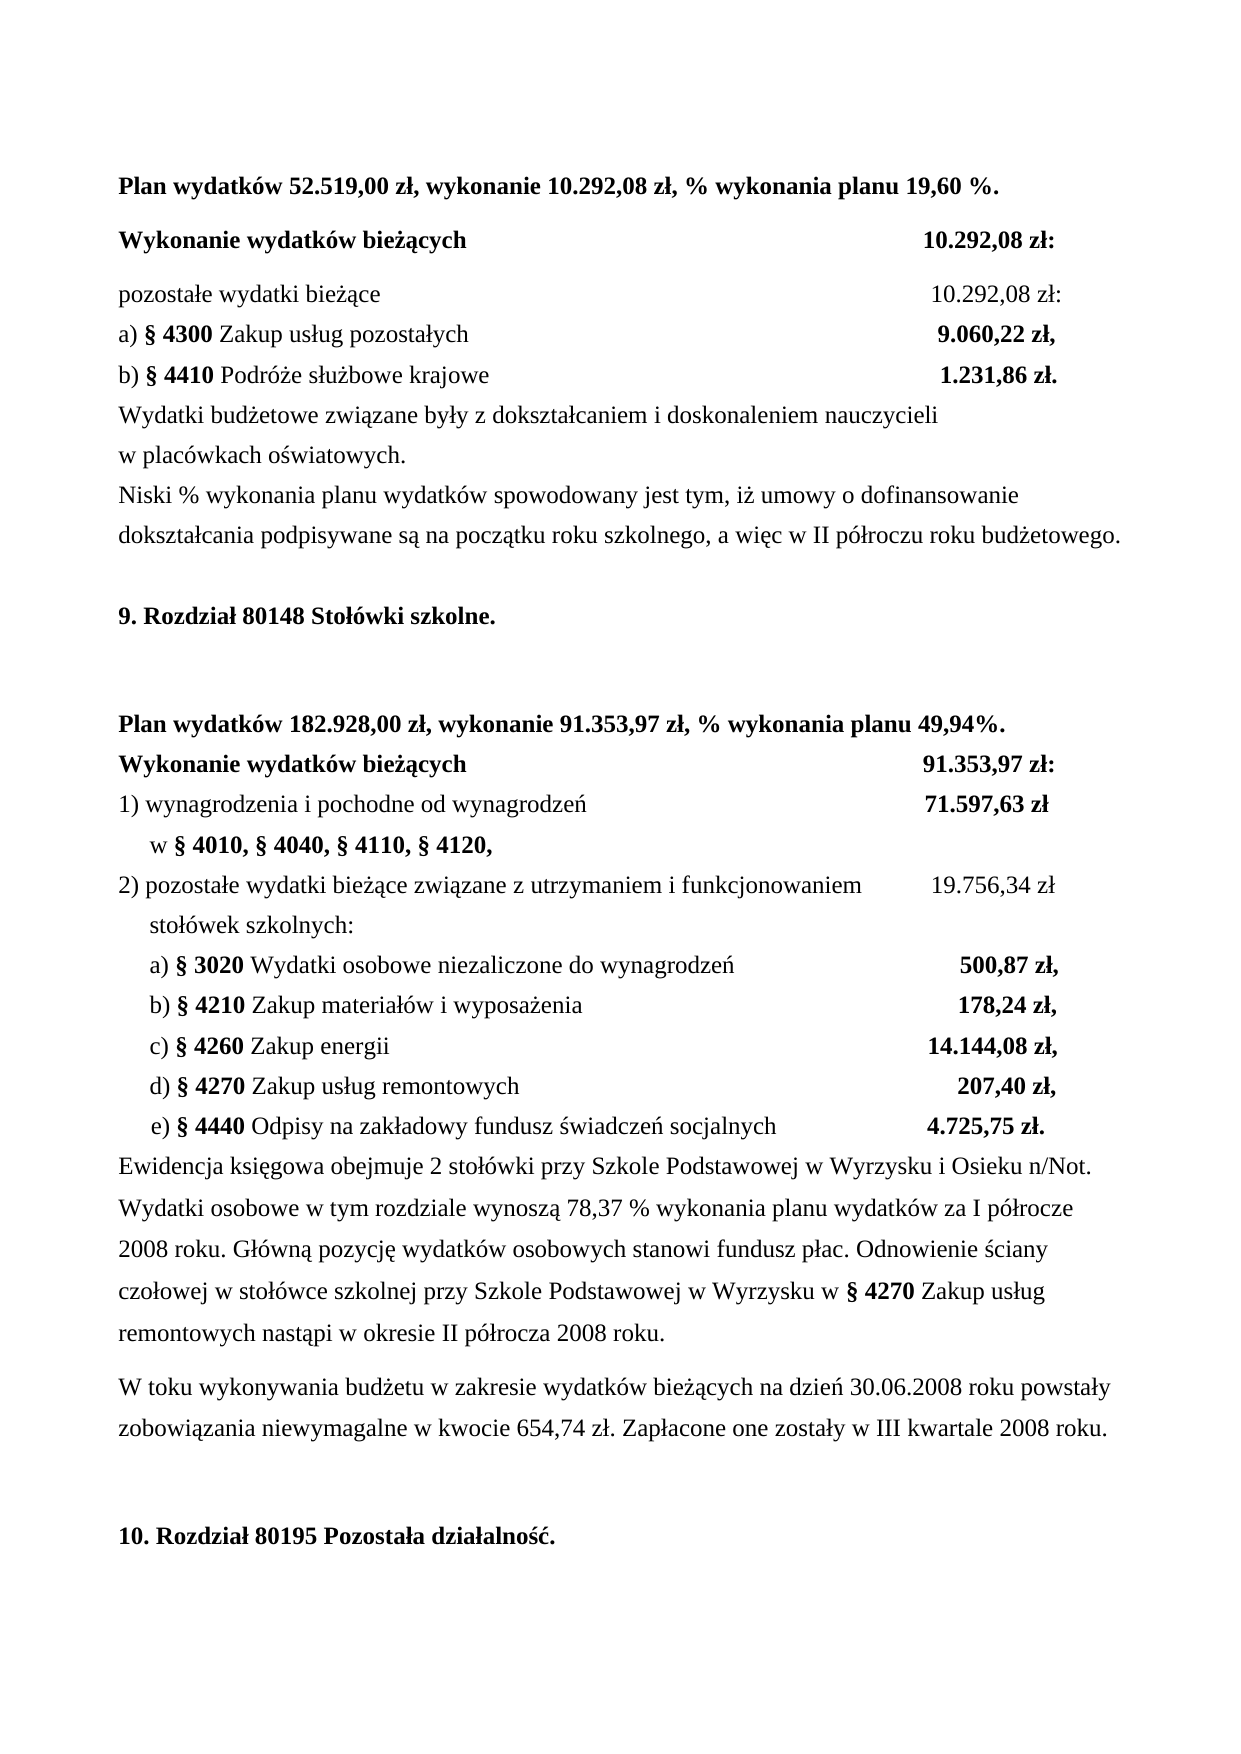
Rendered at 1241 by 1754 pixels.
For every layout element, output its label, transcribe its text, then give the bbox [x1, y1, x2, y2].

text pozostałe wydatki bieżące 10.292,08 zł: [118, 280, 1122, 308]
text 1) wynagrodzenia i pochodne od wynagrodzeń 71.597,63 zł [118, 791, 1122, 818]
text a) § 3020 Wydatki osobowe niezaliczone do wynagrodzeń 500,87 zł, [118, 951, 1122, 979]
text b) § 4210 Zakup materiałów i wyposażenia 178,24 zł, [118, 992, 1122, 1019]
text Wykonanie wydatków bieżących 91.353,97 zł: [118, 750, 1122, 778]
text Plan wydatków 182.928,00 zł, wykonanie 91.353,97 zł, % wykonania planu 49,94%. [118, 710, 1122, 738]
text stołówek szkolnych: [118, 911, 1122, 939]
text Ewidencja księgowa obejmuje 2 stołówki przy Szkole Podstawowej w Wyrzysku i Osieku n/Not. Wydatki osobowe w tym rozdziale wynoszą 78,37 % wykonania planu wydatków za I półrocze 2008 roku. Główną pozycję wydatków osobowych stanowi fundusz płac. Odnowienie ściany czołowej w stołówce szkolnej przy Szkole Podstawowej w Wyrzysku w § 4270 Zakup usług remontowych nastąpi w okresie II półrocza 2008 roku. [118, 1152, 1122, 1346]
text w § 4010, § 4040, § 4110, § 4120, [118, 831, 1122, 858]
text d) § 4270 Zakup usług remontowych 207,40 zł, [118, 1072, 1122, 1100]
text Wykonanie wydatków bieżących 10.292,08 zł: [118, 226, 1122, 254]
text c) § 4260 Zakup energii 14.144,08 zł, [118, 1032, 1122, 1059]
text e) § 4440 Odpisy na zakładowy fundusz świadczeń socjalnych 4.725,75 zł. [44, 1112, 1122, 1140]
text Plan wydatków 52.519,00 zł, wykonanie 10.292,08 zł, % wykonania planu 19,60 %. [118, 172, 1122, 200]
text w placówkach oświatowych. [118, 441, 1122, 469]
text Wydatki budżetowe związane były z dokształcaniem i doskonaleniem nauczycieli [118, 401, 1122, 429]
text dokształcania podpisywane są na początku roku szkolnego, a więc w II półroczu roku budżetowego. [118, 522, 1122, 549]
text a) § 4300 Zakup usług pozostałych 9.060,22 zł, [118, 321, 1122, 348]
text 2) pozostałe wydatki bieżące związane z utrzymaniem i funkcjonowaniem 19.756,34 zł [118, 871, 1122, 899]
text b) § 4410 Podróże służbowe krajowe 1.231,86 zł. [118, 361, 1122, 388]
text 9. Rozdział 80148 Stołówki szkolne. [118, 602, 1122, 630]
text Niski % wykonania planu wydatków spowodowany jest tym, iż umowy o dofinansowanie [118, 481, 1122, 509]
text W toku wykonywania budżetu w zakresie wydatków bieżących na dzień 30.06.2008 roku powstały zobowiązania niewymagalne w kwocie 654,74 zł. Zapłacone one zostały w III kwartale 2008 roku. [118, 1373, 1122, 1442]
text 10. Rozdział 80195 Pozostała działalność. [118, 1522, 1122, 1550]
